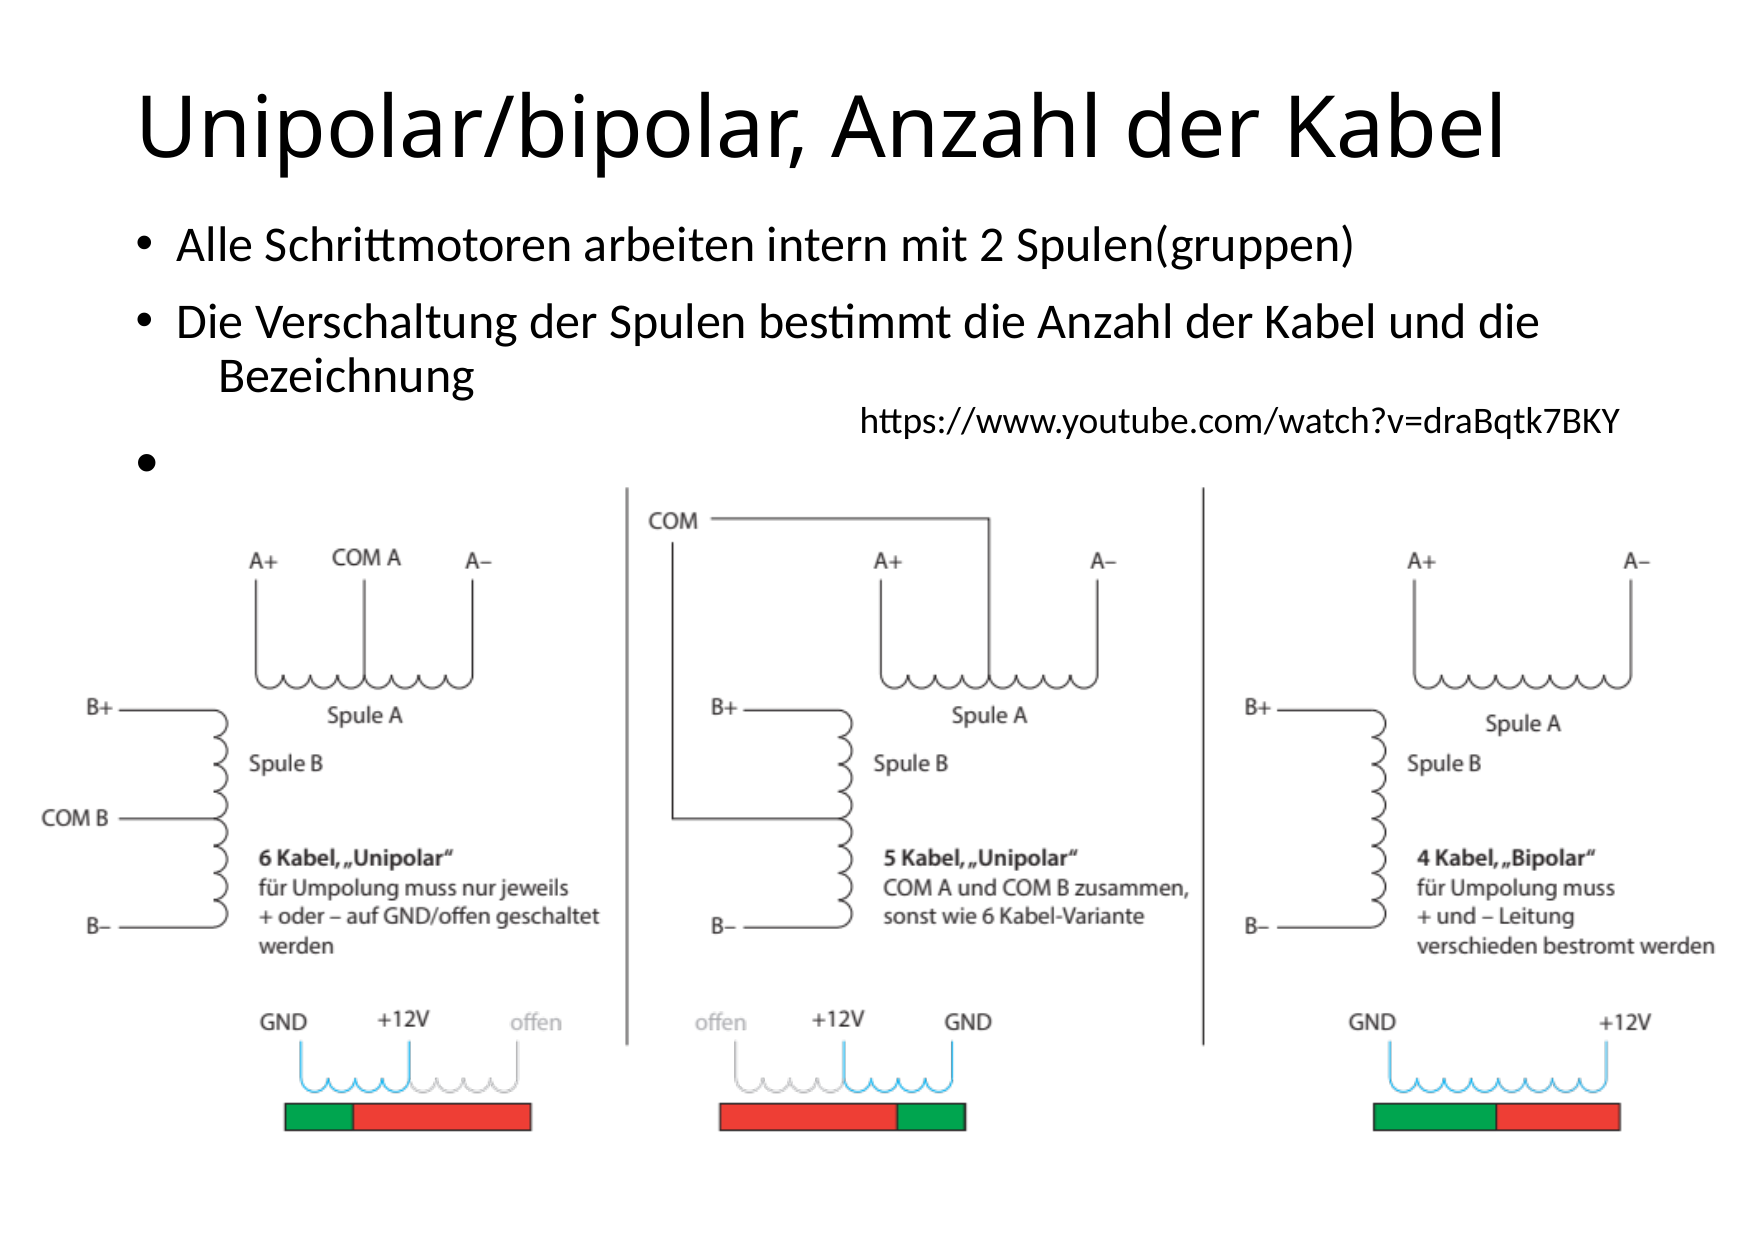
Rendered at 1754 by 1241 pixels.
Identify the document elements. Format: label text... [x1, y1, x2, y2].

title Unipolar/bipolar, Anzahl der Kabel [120, 66, 1634, 194]
text_box https://www.youtube.com/watch?v=draBqtk7BKY [844, 388, 1722, 449]
picture [32, 486, 1722, 1150]
list Alle Schrittmotoren arbeiten intern mit 2 Spulen(gruppen) Die Verschaltung der Spulen bestimmt die Anzahl der Kabel und die Bezeichnung [120, 210, 1634, 449]
